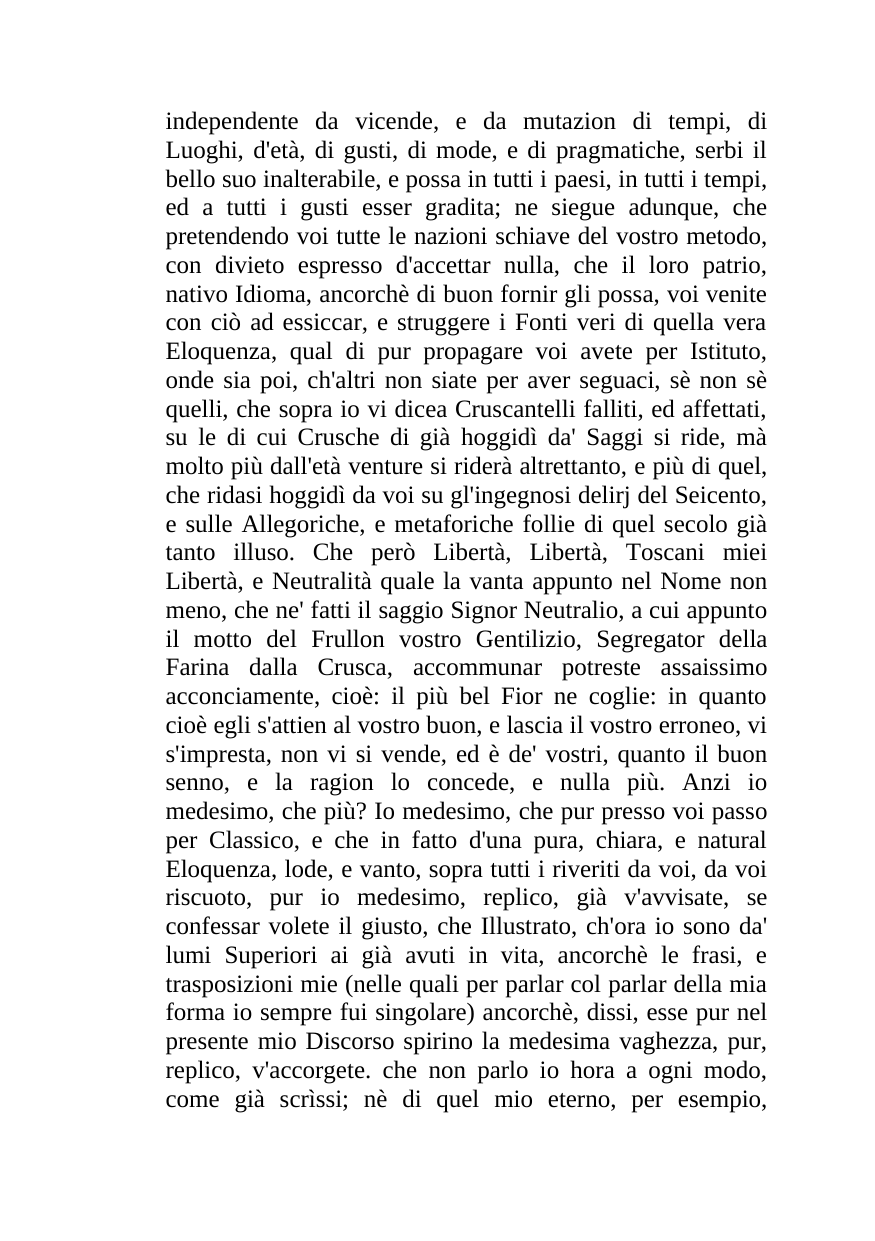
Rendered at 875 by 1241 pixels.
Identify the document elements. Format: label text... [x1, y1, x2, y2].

text independente da vicende, e da mutazion di tempi, di Luoghi, d'età, di gusti, di mode, e di pragmatiche, serbi il bello suo inalterabile, e possa in tutti i paesi, in tutti i tempi, ed a tutti i gusti esser gradita; ne siegue adunque, che pretendendo voi tutte le nazioni schiave del vostro metodo, con divieto espresso d'accettar nulla, che il loro patrio, nativo Idioma, ancorchè di buon fornir gli possa, voi venite con ciò ad essiccar, e struggere i Fonti veri di quella vera Eloquenza, qual di pur propagare voi avete per Istituto, onde sia poi, ch'altri non siate per aver seguaci, sè non sè quelli, che sopra io vi dicea Cruscantelli falliti, ed affettati, su le di cui Crusche di già hoggidì da' Saggi si ride, mà molto più dall'età venture si riderà altrettanto, e più di quel, che ridasi hoggidì da voi su gl'ingegnosi delirj del Seicento, e sulle Allegoriche, e metaforiche follie di quel secolo già tanto illuso. Che però Libertà, Libertà, Toscani miei Libertà, e Neutralità quale la vanta appunto nel Nome non meno, che ne' fatti il saggio Signor Neutralio, a cui appunto il motto del Frullon vostro Gentilizio, Segregator della Farina dalla Crusca, accommunar potreste assaissimo acconciamente, cioè: il più bel Fior ne coglie: in quanto cioè egli s'attien al vostro buon, e lascia il vostro erroneo, vi s'impresta, non vi si vende, ed è de' vostri, quanto il buon senno, e la ragion lo concede, e nulla più. Anzi io medesimo, che più? Io medesimo, che pur presso voi passo per Classico, e che in fatto d'una pura, chiara, e natural Eloquenza, lode, e vanto, sopra tutti i riveriti da voi, da voi riscuoto, pur io medesimo, replico, già v'avvisate, se confessar volete il giusto, che Illustrato, ch'ora io sono da' lumi Superiori ai già avuti in vita, ancorchè le frasi, e trasposizioni mie (nelle quali per parlar col parlar della mia forma io sempre fui singolare) ancorchè, dissi, esse pur nel presente mio Discorso spirino la medesima vaghezza, pur, replico, v'accorgete. che non parlo io hora a ogni modo, come già scrìssi; nè di quel mio eterno, per esempio, [106, 106, 768, 1112]
